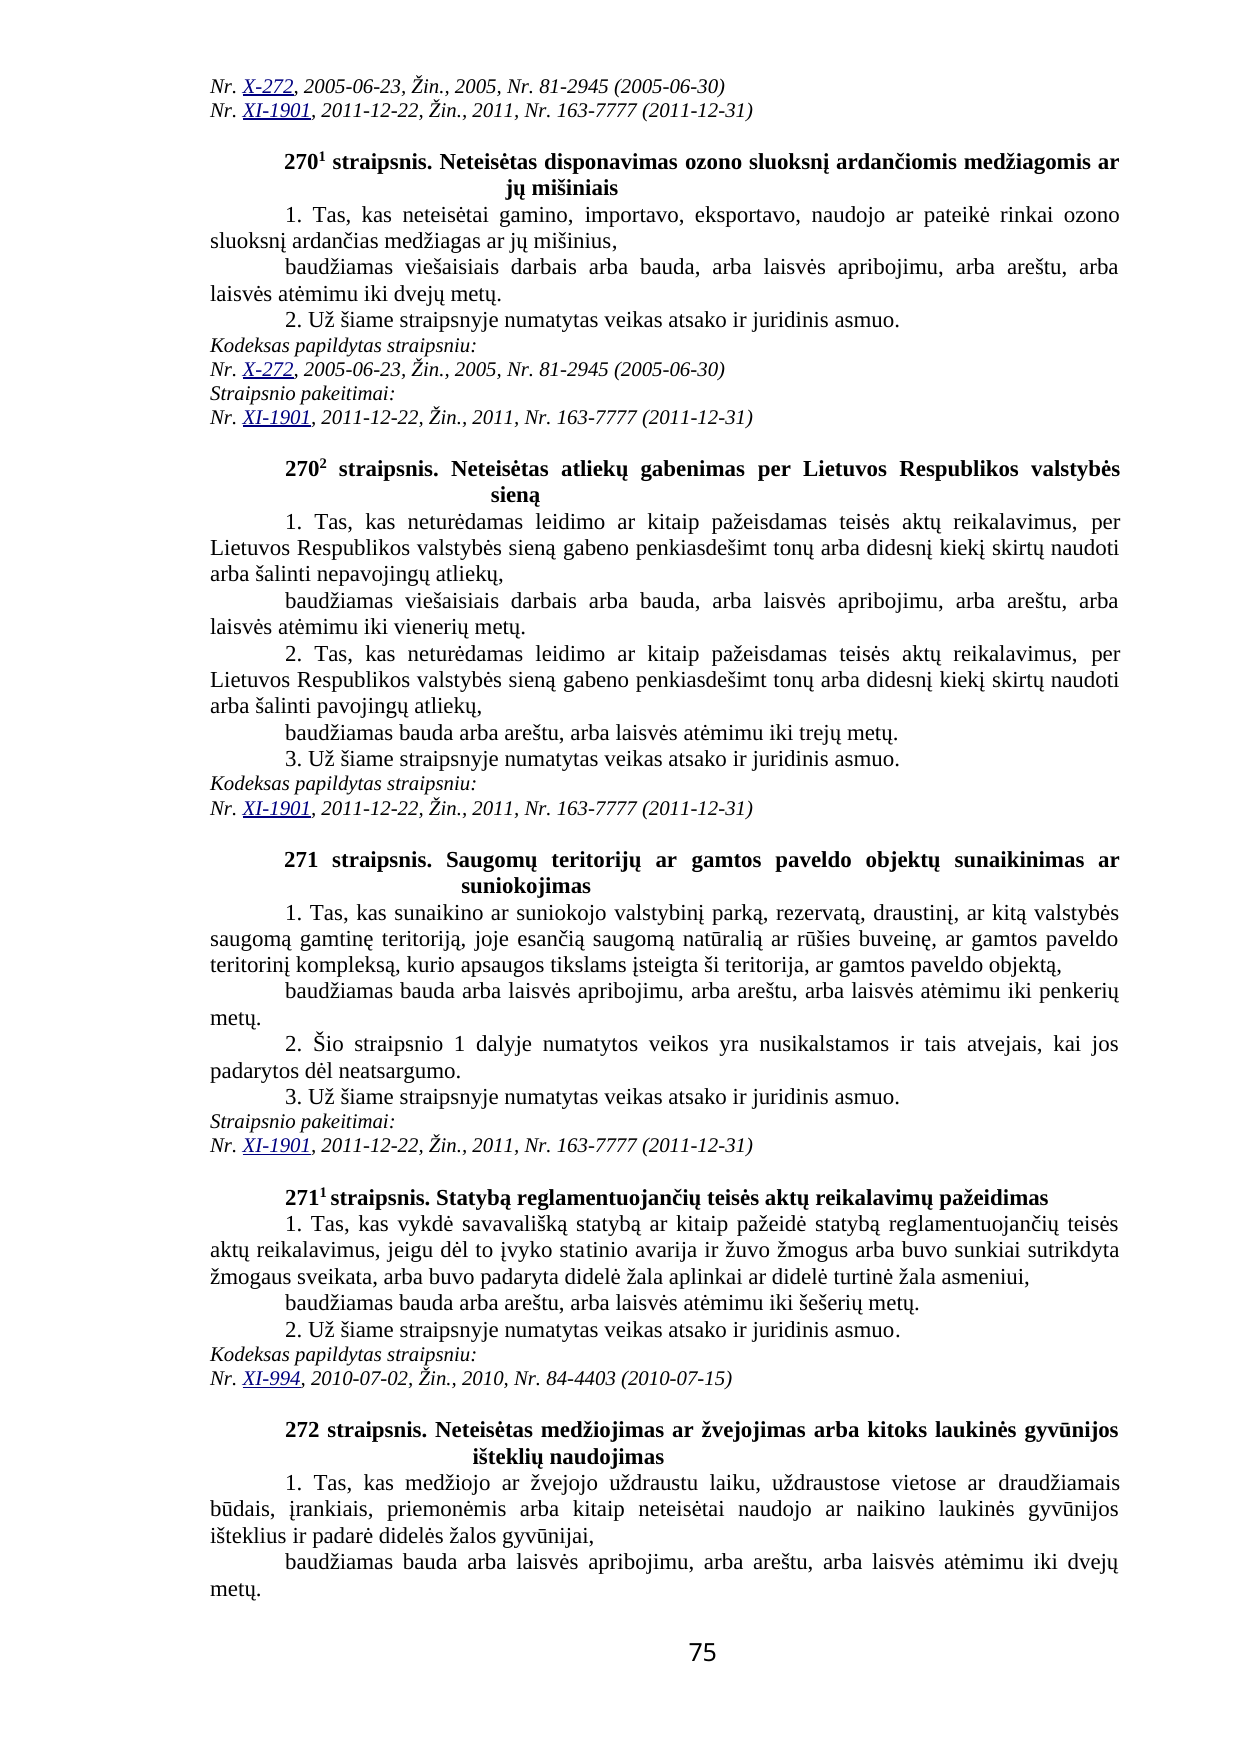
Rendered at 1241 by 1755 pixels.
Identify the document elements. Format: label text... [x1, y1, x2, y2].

text Nr. X-272, 2005-06-23, Žin., 2005, Nr. 81-2945 (2005-06-30) [210, 357, 1120, 381]
text baudžiamas bauda arba laisvės apribojimu, arba areštu, arba laisvės atėmimu iki dvejų metų. [210, 1548, 1120, 1601]
text 1. Tas, kas vykdė savavališką statybą ar kitaip pažeidė statybą reglamentuojančių teisės aktų reikalavimus, jeigu dėl to įvyko statinio avarija ir žuvo žmogus arba buvo sunkiai sutrikdyta žmogaus sveikata, arba buvo padaryta didelė žala aplinkai ar didelė turtinė žala asmeniui, [210, 1210, 1120, 1289]
text 2. Už šiame straipsnyje numatytas veikas atsako ir juridinis asmuo. [210, 1316, 1120, 1342]
text Kodeksas papildytas straipsniu: [210, 1342, 1120, 1366]
text baudžiamas viešaisiais darbais arba bauda, arba laisvės apribojimu, arba areštu, arba laisvės atėmimu iki dvejų metų. [210, 253, 1120, 306]
text 1. Tas, kas medžiojo ar žvejojo uždraustu laiku, uždraustose vietose ar draudžiamais būdais, įrankiais, priemonėmis arba kitaip neteisėtai naudojo ar naikino laukinės gyvūnijos išteklius ir padarė didelės žalos gyvūnijai, [210, 1469, 1120, 1548]
text Nr. XI-1901, 2011-12-22, Žin., 2011, Nr. 163-7777 (2011-12-31) [210, 1133, 1120, 1157]
text 1. Tas, kas neturėdamas leidimo ar kitaip pažeisdamas teisės aktų reikalavimus, per Lietuvos Respublikos valstybės sieną gabeno penkiasdešimt tonų arba didesnį kiekį skirtų naudoti arba šalinti nepavojingų atliekų, [210, 508, 1120, 587]
text 1. Tas, kas sunaikino ar suniokojo valstybinį parką, rezervatą, draustinį, ar kitą valstybės saugomą gamtinę teritoriją, joje esančią saugomą natūralią ar rūšies buveinę, ar gamtos paveldo teritorinį kompleksą, kurio apsaugos tikslams įsteigta ši teritorija, ar gamtos paveldo objektą, [210, 898, 1120, 978]
text 3. Už šiame straipsnyje numatytas veikas atsako ir juridinis asmuo. [210, 1083, 1120, 1109]
text Nr. X-272, 2005-06-23, Žin., 2005, Nr. 81-2945 (2005-06-30) [210, 73, 1120, 98]
text Kodeksas papildytas straipsniu: [210, 332, 1120, 357]
text Nr. XI-1901, 2011-12-22, Žin., 2011, Nr. 163-7777 (2011-12-31) [210, 405, 1120, 429]
text 271 straipsnis. Saugomų teritorijų ar gamtos paveldo objektų sunaikinimas ar suniokojimas [284, 846, 1120, 898]
text Straipsnio pakeitimai: [210, 381, 1120, 405]
text 2. Šio straipsnio 1 dalyje numatytos veikos yra nusikalstamos ir tais atvejais, kai jos padarytos dėl neatsargumo. [210, 1030, 1120, 1083]
text baudžiamas viešaisiais darbais arba bauda, arba laisvės apribojimu, arba areštu, arba laisvės atėmimu iki vienerių metų. [210, 587, 1120, 639]
text baudžiamas bauda arba areštu, arba laisvės atėmimu iki trejų metų. [210, 719, 1120, 745]
text Nr. XI-1901, 2011-12-22, Žin., 2011, Nr. 163-7777 (2011-12-31) [210, 795, 1120, 819]
text 1. Tas, kas neteisėtai gamino, importavo, eksportavo, naudojo ar pateikė rinkai ozono sluoksnį ardančias medžiagas ar jų mišinius, [210, 201, 1120, 253]
text 2702 straipsnis. Neteisėtas atliekų gabenimas per Lietuvos Respublikos valstybės sieną [285, 455, 1120, 508]
text baudžiamas bauda arba areštu, arba laisvės atėmimu iki šešerių metų. [210, 1289, 1120, 1316]
text 2701 straipsnis. Neteisėtas disponavimas ozono sluoksnį ardančiomis medžiagomis ar jų mišiniais [284, 148, 1120, 201]
text 2. Tas, kas neturėdamas leidimo ar kitaip pažeisdamas teisės aktų reikalavimus, per Lietuvos Respublikos valstybės sieną gabeno penkiasdešimt tonų arba didesnį kiekį skirtų naudoti arba šalinti pavojingų atliekų, [210, 639, 1120, 719]
text 2. Už šiame straipsnyje numatytas veikas atsako ir juridinis asmuo. [210, 306, 1120, 332]
text Straipsnio pakeitimai: [210, 1109, 1120, 1133]
text 2711 straipsnis. Statybą reglamentuojančių teisės aktų reikalavimų pažeidimas [285, 1184, 1120, 1210]
text Kodeksas papildytas straipsniu: [210, 771, 1120, 795]
text baudžiamas bauda arba laisvės apribojimu, arba areštu, arba laisvės atėmimu iki penkerių metų. [210, 978, 1120, 1030]
text Nr. XI-1901, 2011-12-22, Žin., 2011, Nr. 163-7777 (2011-12-31) [210, 98, 1120, 122]
text Nr. XI-994, 2010-07-02, Žin., 2010, Nr. 84-4403 (2010-07-15) [210, 1366, 1120, 1390]
text 3. Už šiame straipsnyje numatytas veikas atsako ir juridinis asmuo. [210, 745, 1120, 771]
text 272 straipsnis. Neteisėtas medžiojimas ar žvejojimas arba kitoks laukinės gyvūnijos išteklių naudojimas [285, 1416, 1120, 1469]
